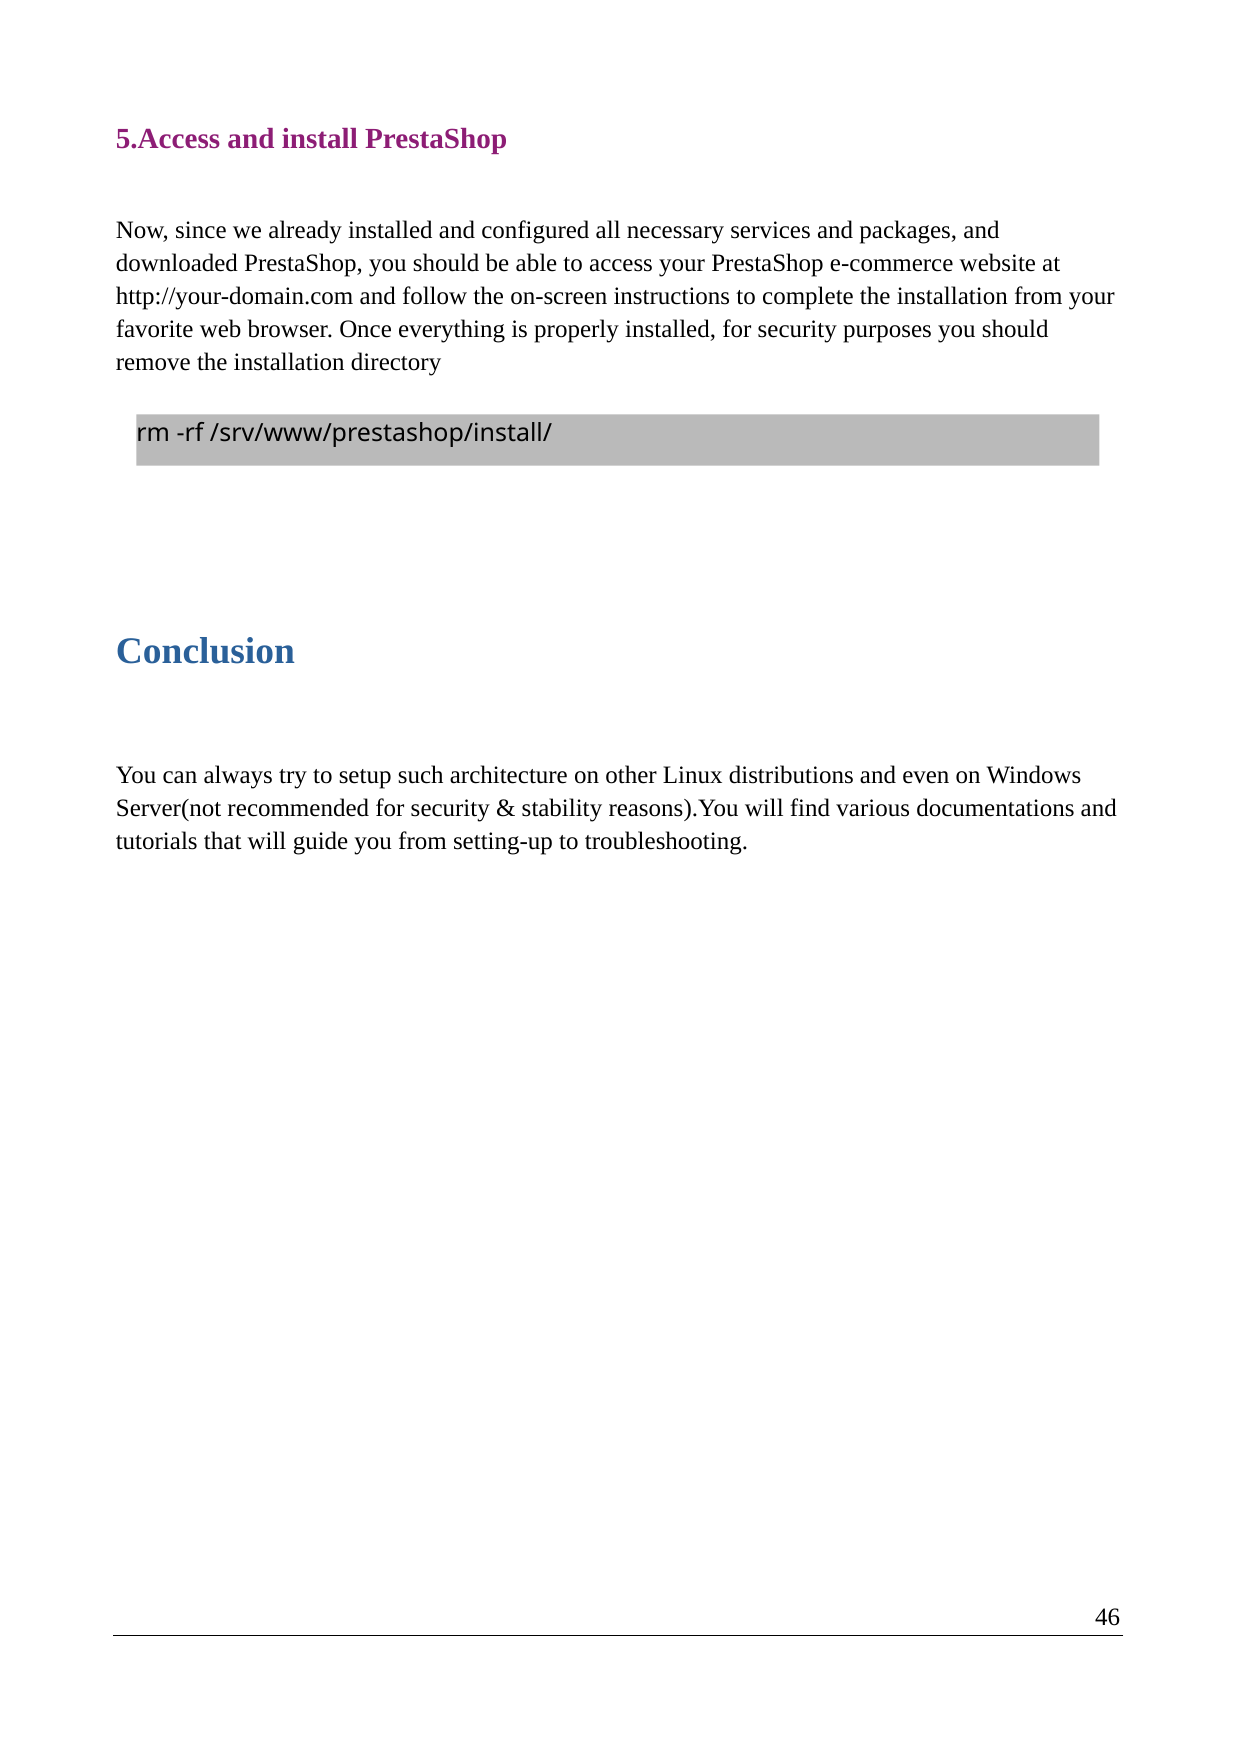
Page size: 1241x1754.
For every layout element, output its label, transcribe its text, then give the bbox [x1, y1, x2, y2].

text Now, since we already installed and configured all necessary services and packages, and downloaded PrestaShop, you should be able to access your PrestaShop e-commerce website at http://your-domain.com and follow the on-screen instructions to complete the installation from your favorite web browser. Once everything is properly installed, for security purposes you should remove the installation directory [116, 215, 1120, 376]
subtitle 5.Access and install PrestaShop [116, 121, 1120, 155]
text You can always try to setup such architecture on other Linux distributions and even on Windows Server(not recommended for security & stability reasons).You will find various documentations and tutorials that will guide you from setting-up to troubleshooting. [116, 760, 1120, 855]
subtitle Conclusion [116, 628, 1120, 671]
